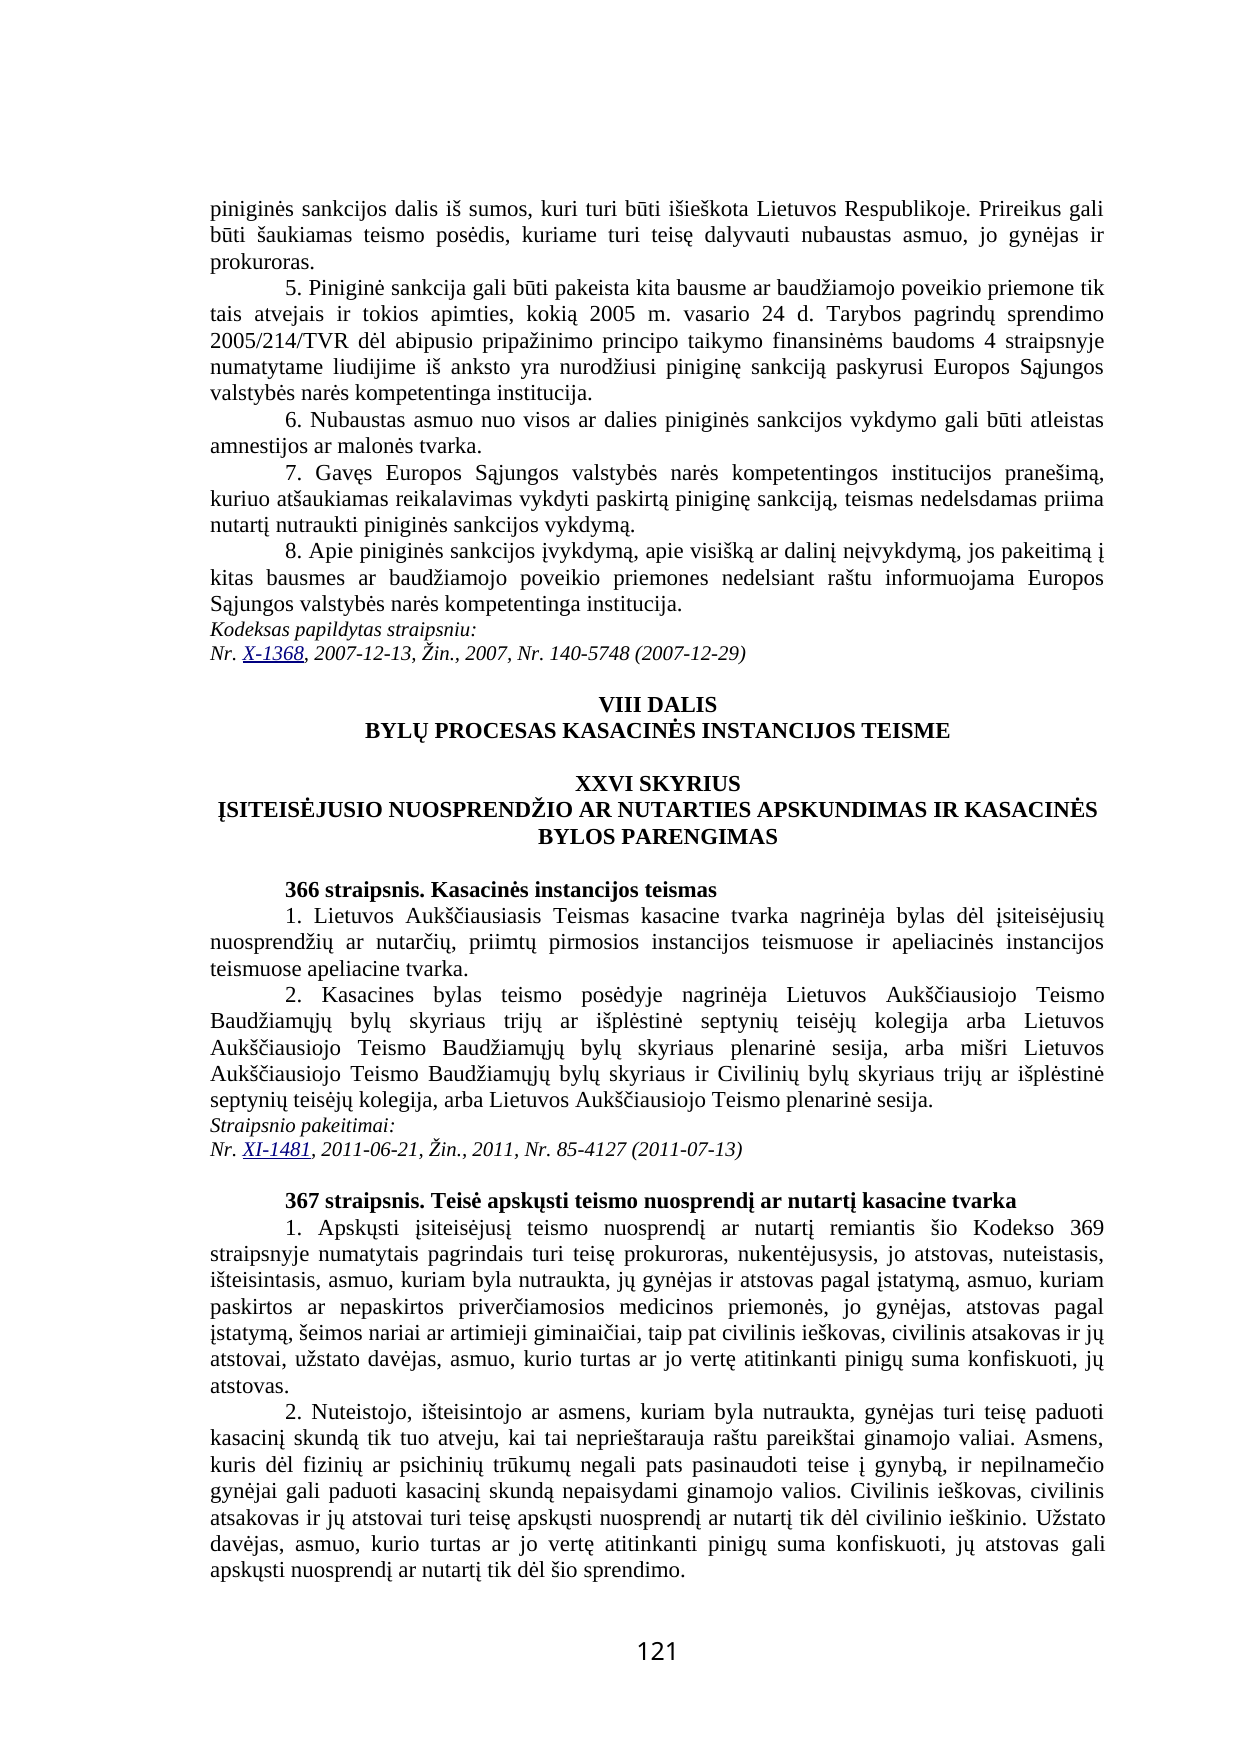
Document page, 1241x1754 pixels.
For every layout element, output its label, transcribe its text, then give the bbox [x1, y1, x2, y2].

text 6. Nubaustas asmuo nuo visos ar dalies piniginės sankcijos vykdymo gali būti atleistas amnestijos ar malonės tvarka. [210, 406, 1106, 458]
text Nr. XI-1481, 2011-06-21, Žin., 2011, Nr. 85-4127 (2011-07-13) [210, 1137, 1106, 1161]
text 367 straipsnis. Teisė apskųsti teismo nuosprendį ar nutartį kasacine tvarka [210, 1187, 1106, 1214]
text 366 straipsnis. Kasacinės instancijos teismas [210, 876, 1106, 902]
text 1. Lietuvos Aukščiausiasis Teismas kasacine tvarka nagrinėja bylas dėl įsiteisėjusių nuosprendžių ar nutarčių, priimtų pirmosios instancijos teismuose ir apeliacinės instancijos teismuose apeliacine tvarka. [210, 902, 1106, 981]
text 7. Gavęs Europos Sąjungos valstybės narės kompetentingos institucijos pranešimą, kuriuo atšaukiamas reikalavimas vykdyti paskirtą piniginę sankciją, teismas nedelsdamas priima nutartį nutraukti piniginės sankcijos vykdymą. [210, 458, 1106, 538]
text Straipsnio pakeitimai: [210, 1113, 1106, 1137]
subtitle VIII dalis [210, 691, 1106, 717]
text 8. Apie piniginės sankcijos įvykdymą, apie visišką ar dalinį neįvykdymą, jos pakeitimą į kitas bausmes ar baudžiamojo poveikio priemones nedelsiant raštu informuojama Europos Sąjungos valstybės narės kompetentinga institucija. [210, 538, 1106, 617]
subtitle XXVI skyrius [210, 770, 1106, 797]
text 1. Apskųsti įsiteisėjusį teismo nuosprendį ar nutartį remiantis šio Kodekso 369 straipsnyje numatytais pagrindais turi teisę prokuroras, nukentėjusysis, jo atstovas, nuteistasis, išteisintasis, asmuo, kuriam byla nutraukta, jų gynėjas ir atstovas pagal įstatymą, asmuo, kuriam paskirtos ar nepaskirtos priverčiamosios medicinos priemonės, jo gynėjas, atstovas pagal įstatymą, šeimos nariai ar artimieji giminaičiai, taip pat civilinis ieškovas, civilinis atsakovas ir jų atstovai, užstato davėjas, asmuo, kurio turtas ar jo vertę atitinkanti pinigų suma konfiskuoti, jų atstovas. [210, 1214, 1106, 1398]
text 5. Piniginė sankcija gali būti pakeista kita bausme ar baudžiamojo poveikio priemone tik tais atvejais ir tokios apimties, kokią 2005 m. vasario 24 d. Tarybos pagrindų sprendimo 2005/214/TVR dėl abipusio pripažinimo principo taikymo finansinėms baudoms 4 straipsnyje numatytame liudijime iš anksto yra nurodžiusi piniginę sankciją paskyrusi Europos Sąjungos valstybės narės kompetentinga institucija. [210, 274, 1106, 406]
text Nr. X-1368, 2007-12-13, Žin., 2007, Nr. 140-5748 (2007-12-29) [210, 641, 1106, 665]
text 2. Kasacines bylas teismo posėdyje nagrinėja Lietuvos Aukščiausiojo Teismo Baudžiamųjų bylų skyriaus trijų ar išplėstinė septynių teisėjų kolegija arba Lietuvos Aukščiausiojo Teismo Baudžiamųjų bylų skyriaus plenarinė sesija, arba mišri Lietuvos Aukščiausiojo Teismo Baudžiamųjų bylų skyriaus ir Civilinių bylų skyriaus trijų ar išplėstinė septynių teisėjų kolegija, arba Lietuvos Aukščiausiojo Teismo plenarinė sesija. [210, 981, 1106, 1113]
text 2. Nuteistojo, išteisintojo ar asmens, kuriam byla nutraukta, gynėjas turi teisę paduoti kasacinį skundą tik tuo atveju, kai tai neprieštarauja raštu pareikštai ginamojo valiai. Asmens, kuris dėl fizinių ar psichinių trūkumų negali pats pasinaudoti teise į gynybą, ir nepilnamečio gynėjai gali paduoti kasacinį skundą nepaisydami ginamojo valios. Civilinis ieškovas, civilinis atsakovas ir jų atstovai turi teisę apskųsti nuosprendį ar nutartį tik dėl civilinio ieškinio. Užstato davėjas, asmuo, kurio turtas ar jo vertę atitinkanti pinigų suma konfiskuoti, jų atstovas gali apskųsti nuosprendį ar nutartį tik dėl šio sprendimo. [210, 1398, 1106, 1583]
text piniginės sankcijos dalis iš sumos, kuri turi būti išieškota Lietuvos Respublikoje. Prireikus gali būti šaukiamas teismo posėdis, kuriame turi teisę dalyvauti nubaustas asmuo, jo gynėjas ir prokuroras. [210, 195, 1106, 274]
text Įsiteisėjusio nuosprendžio ar nutarties apskundimas ir kasacinės bylos parengimas [210, 797, 1106, 849]
text Kodeksas papildytas straipsniu: [210, 617, 1106, 641]
text Bylų procesas kasacinės instancijos teisme [210, 717, 1106, 744]
